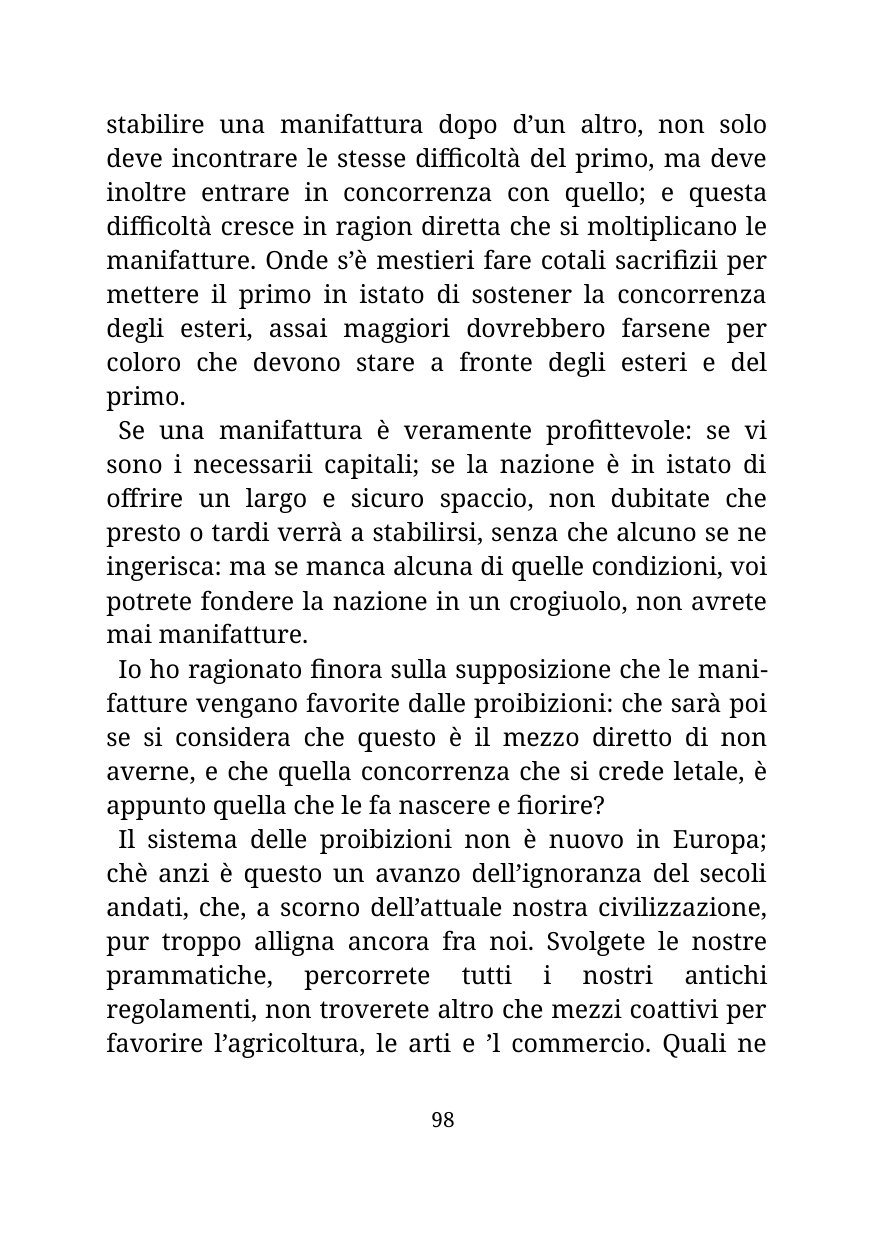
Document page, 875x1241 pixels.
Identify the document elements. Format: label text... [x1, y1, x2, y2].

text Io ho ragionato finora sulla supposizione che le mani­fatture vengano favorite dalle proibizioni: che sarà poi se si considera che questo è il mezzo diretto di non averne, e che quella concorrenza che si crede letale, è appunto quella che le fa nascere e fiorire? [106, 651, 768, 822]
text stabilire una manifattura dopo d’un altro, non solo deve incontrare le stesse difficoltà del primo, ma deve inoltre entrare in concorrenza con quello; e questa difficoltà cresce in ragion diretta che si moltiplicano le manifatture. Onde s’è mestieri fare cotali sacrifizii per mettere il primo in istato di sostener la concorrenza degli esteri, assai maggiori dovrebbero farsene per coloro che devono stare a fronte degli esteri e del primo. [106, 106, 768, 413]
text Il sistema delle proibizioni non è nuovo in Europa; chè anzi è questo un avanzo dell’ignoranza del secoli andati, che, a scorno dell’attuale nostra civilizzazione, pur troppo alligna ancora fra noi. Svolgete le nostre prammatiche, percorrete tutti i nostri antichi regolamenti, non troverete altro che mezzi coattivi per favorire l’agricoltura, le arti e ’l commercio. Quali ne [106, 822, 768, 1060]
text Se una manifattura è veramente profittevole: se vi sono i necessarii capitali; se la nazione è in istato di offrire un largo e sicuro spaccio, non dubitate che presto o tardi verrà a stabilirsi, senza che alcuno se ne ingerisca: ma se manca alcuna di quelle condizioni, voi potrete fondere la nazione in un crogiuolo, non avrete mai manifatture. [106, 413, 768, 651]
